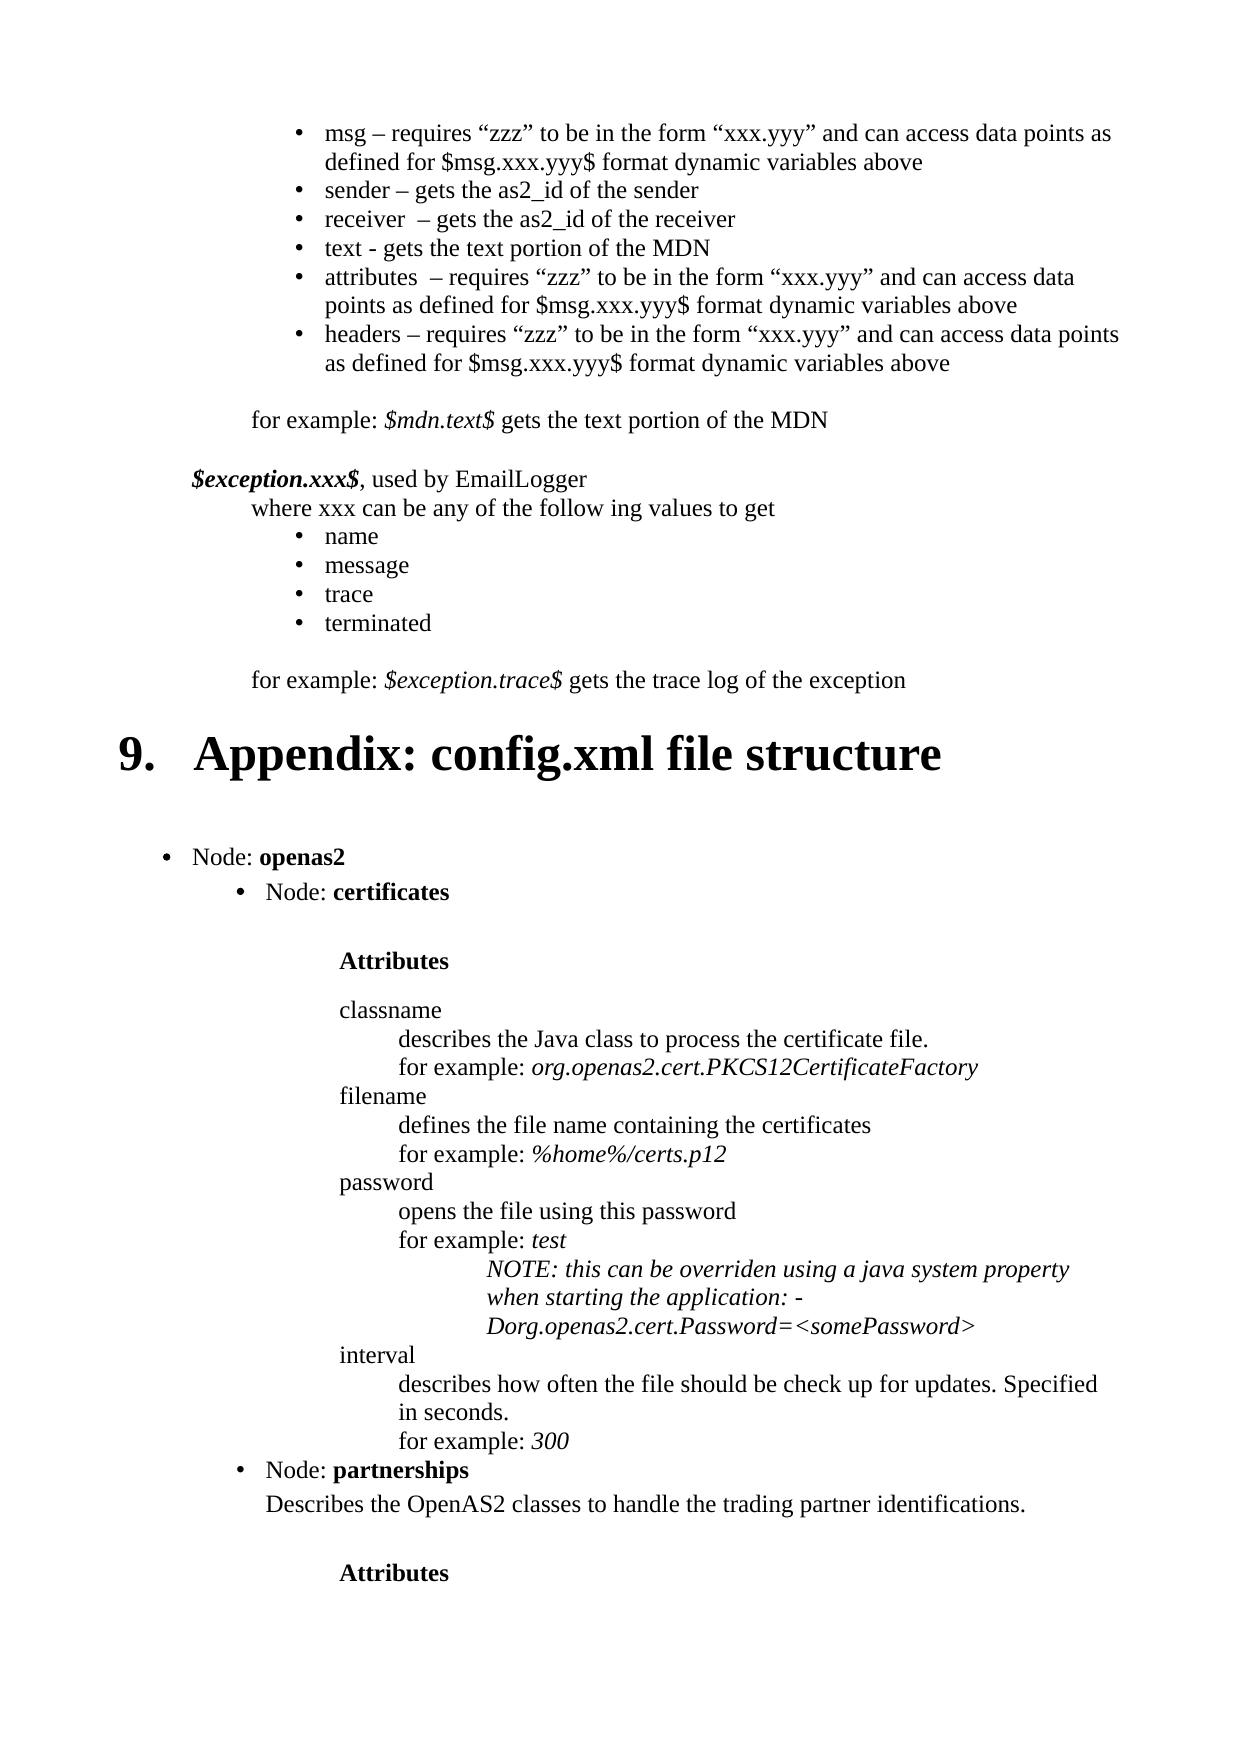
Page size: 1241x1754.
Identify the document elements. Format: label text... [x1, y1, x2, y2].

list text - gets the text portion of the MDN [295, 233, 1122, 262]
list name [295, 521, 1122, 550]
list receiver – gets the as2_id of the receiver [295, 204, 1122, 233]
list msg – requires “zzz” to be in the form “xxx.yyy” and can access data points as defined for $msg.xxx.yyy$ format dynamic variables above [295, 118, 1122, 176]
list trace [295, 579, 1122, 608]
list terminated [295, 608, 1122, 636]
list opens the file using this password for example: test [369, 1196, 1122, 1254]
list defines the file name containing the certificates for example: %home%/certs.p12 [369, 1110, 1122, 1167]
list Attributes [309, 1524, 1122, 1587]
list for example: $mdn.text$ gets the text portion of the MDN [221, 377, 1122, 434]
list Attributes [309, 911, 1122, 974]
subtitle password [309, 1167, 1122, 1196]
list message [295, 550, 1122, 579]
list Node: partnerships Describes the OpenAS2 classes to handle the trading partner identifications. [236, 1455, 1122, 1518]
list headers – requires “zzz” to be in the form “xxx.yyy” and can access data points as defined for $msg.xxx.yyy$ format dynamic variables above [295, 319, 1122, 377]
list for example: $exception.trace$ gets the trace log of the exception [221, 636, 1122, 694]
list describes the Java class to process the certificate file. for example: org.openas2.cert.PKCS12CertificateFactory [369, 1024, 1122, 1081]
list describes how often the file should be check up for updates. Specified in seconds. for example: 300 [369, 1369, 1122, 1455]
subtitle filename [309, 1081, 1122, 1110]
subtitle $exception.xxx$, used by EmailLogger [162, 464, 1122, 493]
list Node: certificates [236, 877, 1122, 906]
list sender – gets the as2_id of the sender [295, 176, 1122, 204]
list NOTE: this can be overriden using a java system property when starting the application: -Dorg.openas2.cert.Password=<somePassword> [457, 1254, 1122, 1340]
subtitle classname [309, 995, 1122, 1024]
list Node: openas2 [162, 842, 1122, 871]
list where xxx can be any of the follow ing values to get [221, 493, 1122, 521]
subtitle interval [309, 1340, 1122, 1369]
list attributes – requires “zzz” to be in the form “xxx.yyy” and can access data points as defined for $msg.xxx.yyy$ format dynamic variables above [295, 262, 1122, 319]
subtitle Appendix: config.xml file structure [118, 723, 1122, 781]
